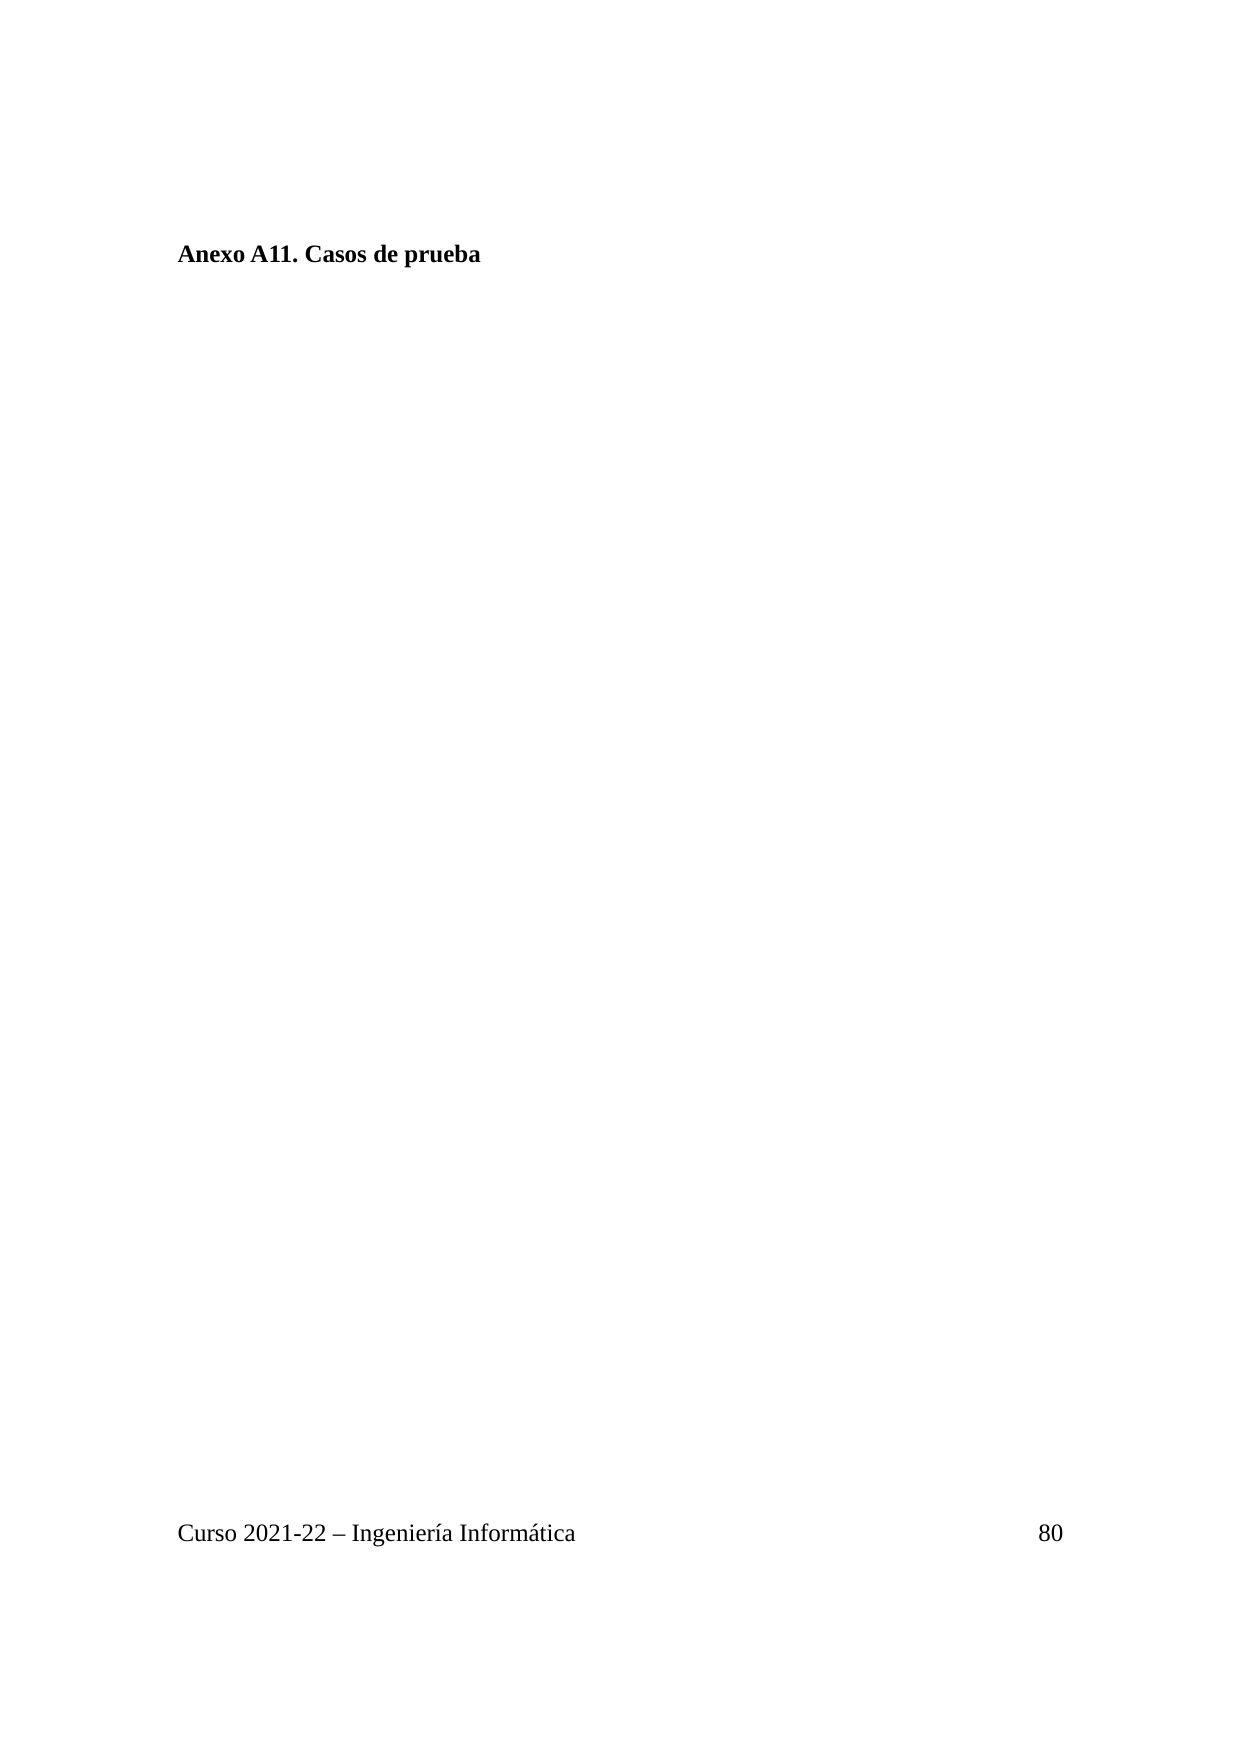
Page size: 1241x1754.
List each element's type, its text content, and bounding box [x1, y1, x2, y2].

subtitle Anexo A11. Casos de prueba [177, 239, 1092, 268]
